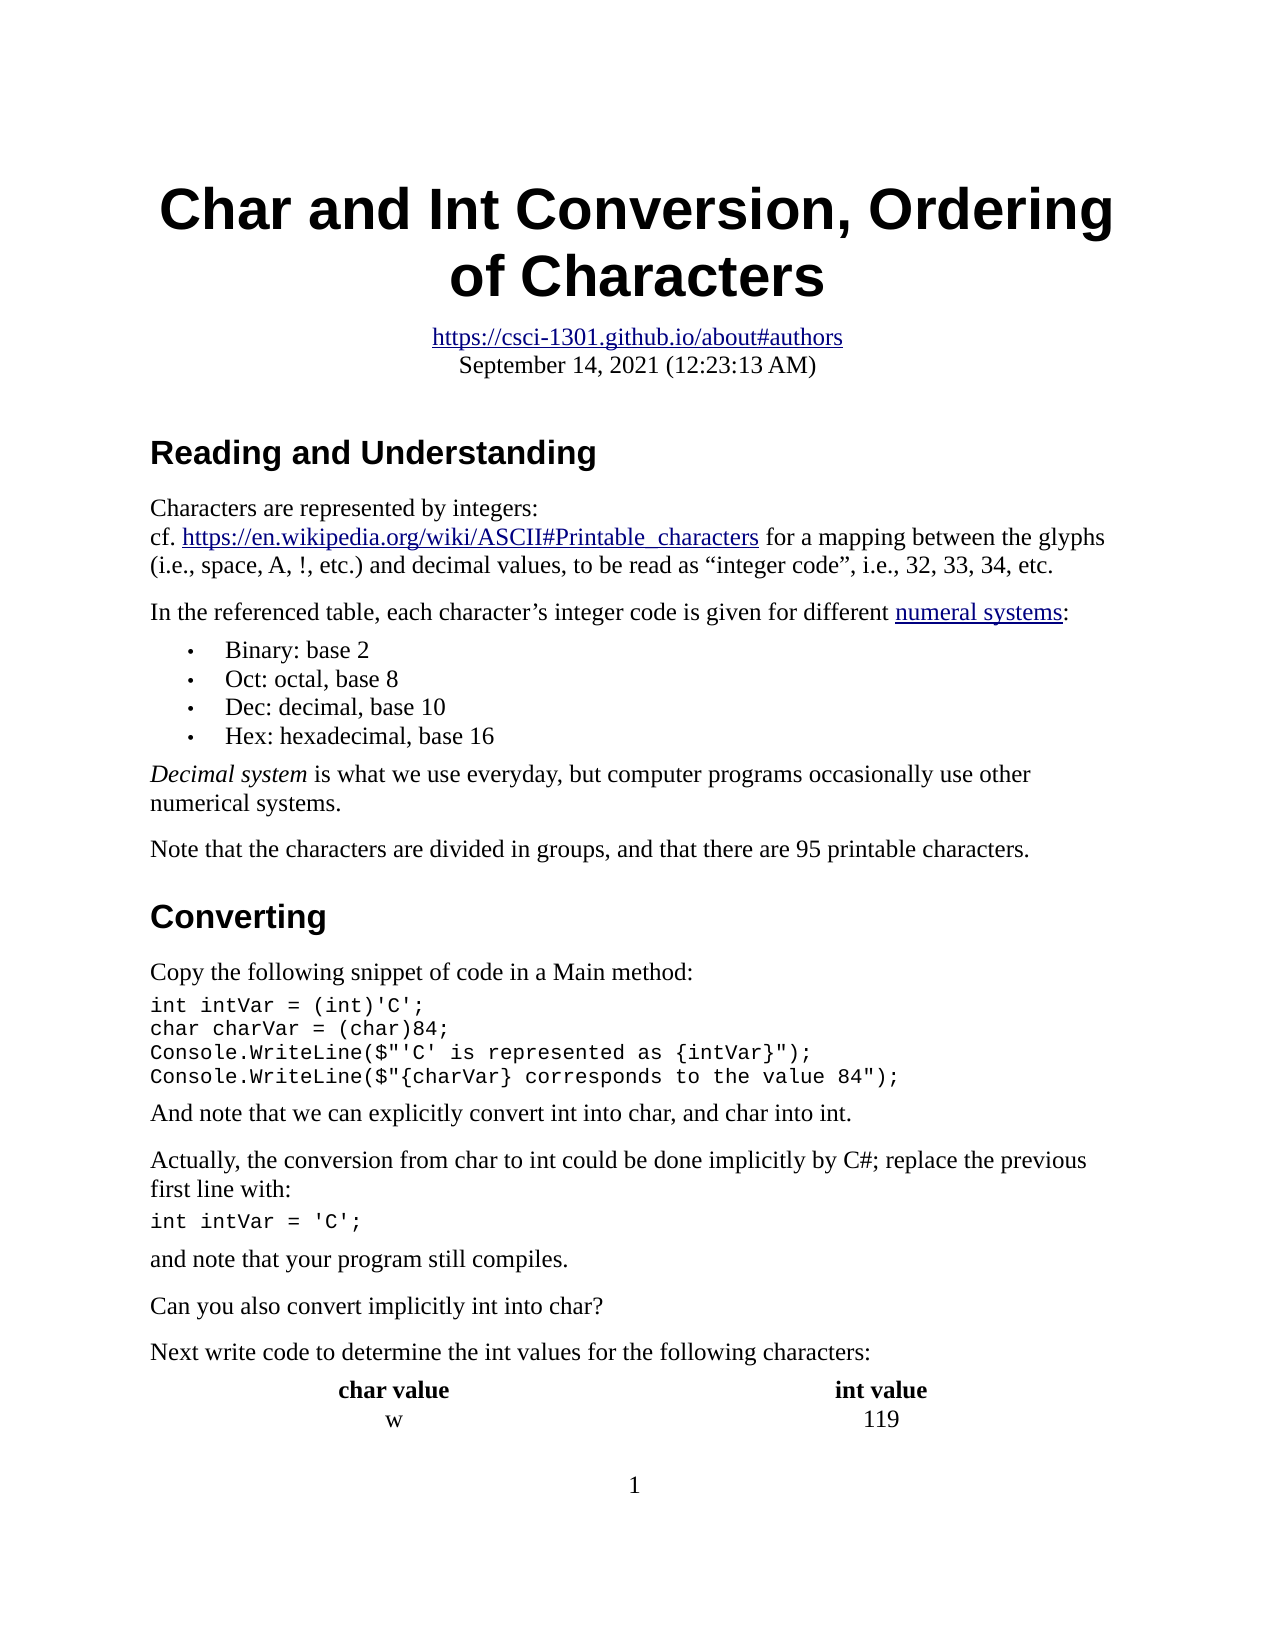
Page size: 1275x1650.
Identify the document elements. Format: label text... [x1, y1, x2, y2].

subtitle Converting [150, 897, 1125, 936]
text char charVar = (char)84; [150, 1018, 1125, 1042]
text Actually, the conversion from char to int could be done implicitly by C#; replace the previous first line with: [150, 1145, 1125, 1202]
table_header char value [150, 1375, 637, 1404]
text https://csci-1301.github.io/about#authors [150, 322, 1125, 350]
text int intVar = 'C'; [150, 1211, 1125, 1235]
list Hex: hexadecimal, base 16 [187, 721, 1125, 750]
text Console.WriteLine($"'C' is represented as {intVar}"); [150, 1042, 1125, 1066]
text And note that we can explicitly convert int into char, and char into int. [150, 1098, 1125, 1127]
text Can you also convert implicitly int into char? [150, 1291, 1125, 1319]
text In the referenced table, each character’s integer code is given for different numeral systems: [150, 597, 1125, 626]
text Characters are represented by integers: cf. https://en.wikipedia.org/wiki/ASCII#Printable_characters for a mapping between the glyphs (i.e., space, A, !, etc.) and decimal values, to be read as “integer code”, i.e., 32, 33, 34, etc. [150, 493, 1125, 579]
text int intVar = (int)'C'; [150, 995, 1125, 1018]
text Console.WriteLine($"{charVar} corresponds to the value 84"); [150, 1066, 1125, 1089]
table_cell w [150, 1404, 637, 1433]
text Note that the characters are divided in groups, and that there are 95 printable characters. [150, 834, 1125, 863]
list Dec: decimal, base 10 [187, 692, 1125, 721]
text September 14, 2021 (12:23:13 AM) [150, 350, 1125, 379]
text Next write code to determine the int values for the following characters: [150, 1337, 1125, 1366]
text Decimal system is what we use everyday, but computer programs occasionally use other numerical systems. [150, 759, 1125, 816]
title Char and Int Conversion, Ordering of Characters [150, 175, 1125, 309]
list Binary: base 2 [187, 635, 1125, 664]
list Oct: octal, base 8 [187, 664, 1125, 692]
subtitle Reading and Understanding [150, 433, 1125, 472]
text Copy the following snippet of code in a Main method: [150, 957, 1125, 986]
text and note that your program still compiles. [150, 1244, 1125, 1273]
table_cell 119 [638, 1404, 1125, 1433]
table_header int value [638, 1375, 1125, 1404]
